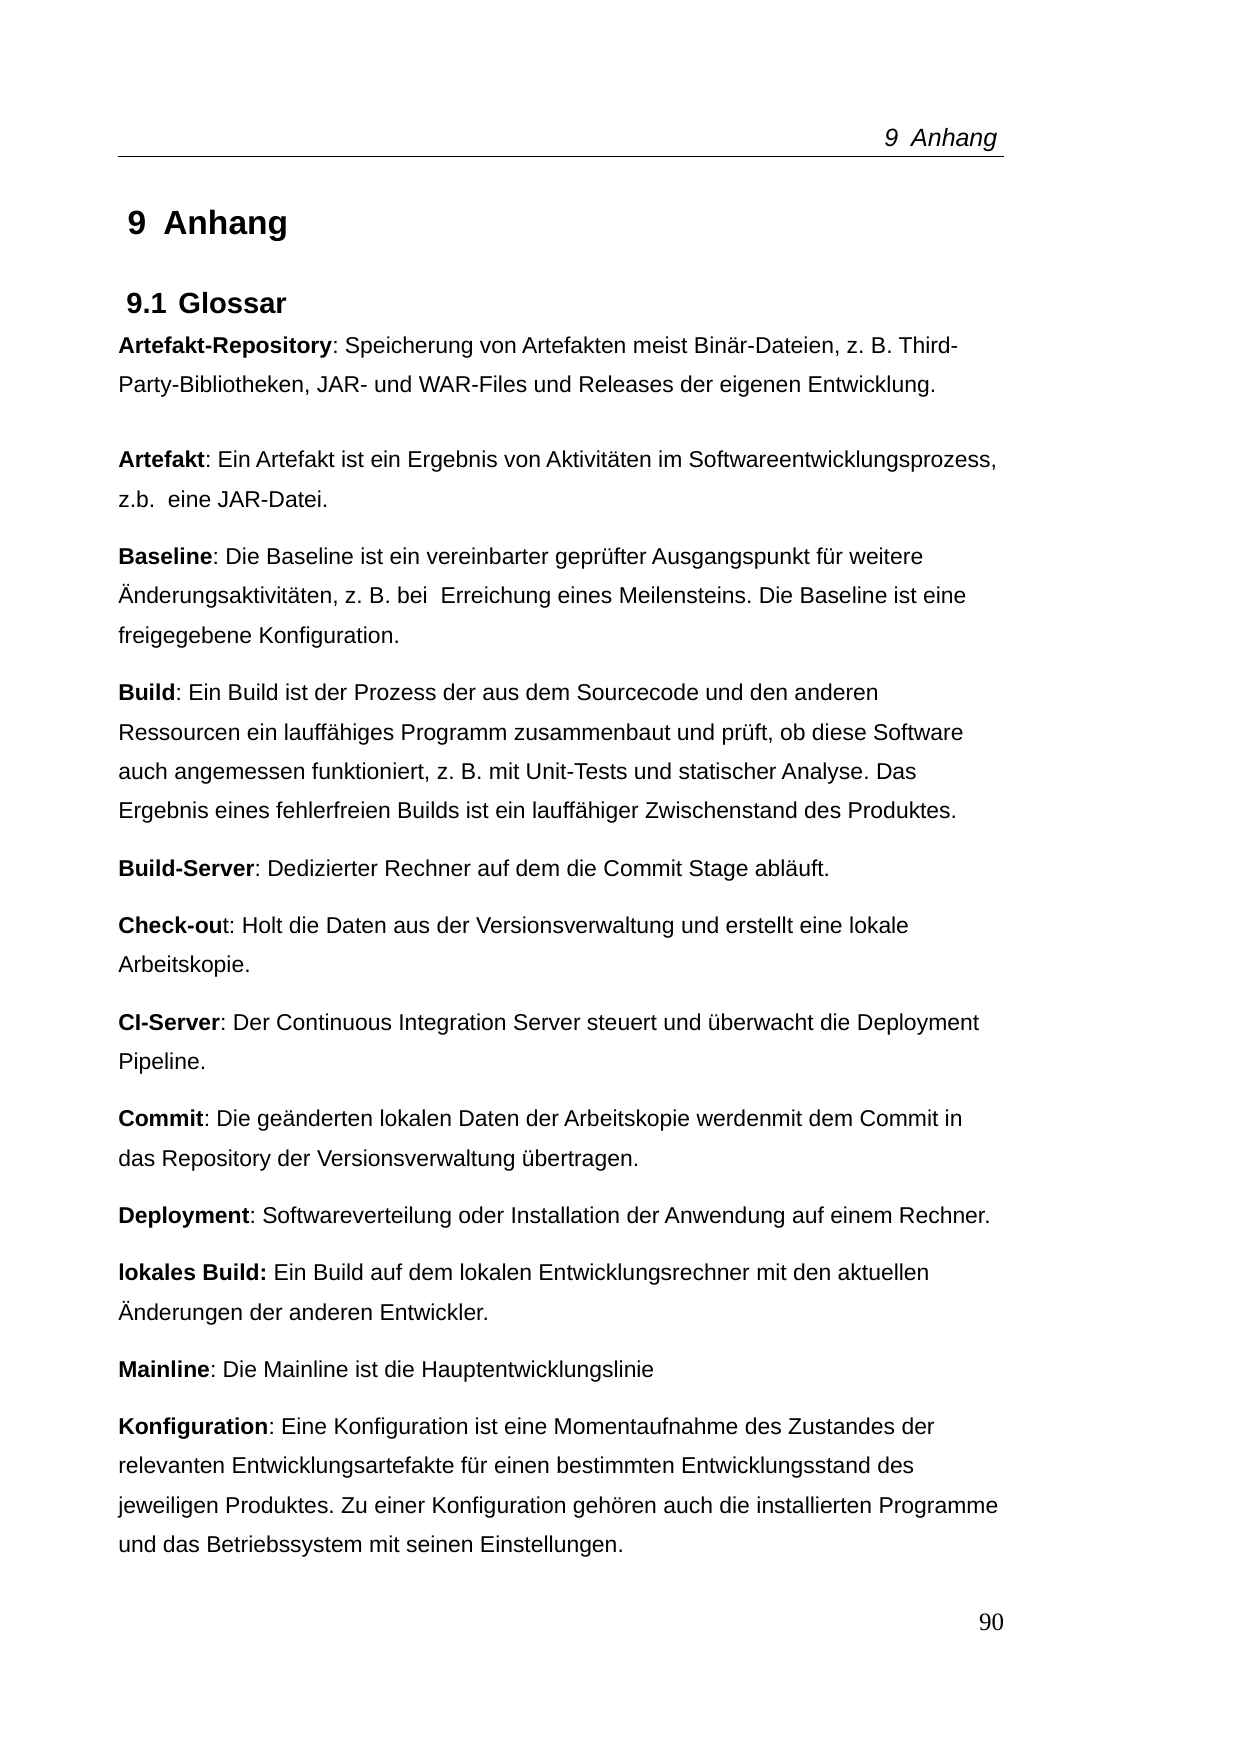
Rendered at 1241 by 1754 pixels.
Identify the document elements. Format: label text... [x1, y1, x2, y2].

text Artefakt: Ein Artefakt ist ein Ergebnis von Aktivitäten im Softwareentwicklungsprozess, z.b. eine JAR-Datei. [118, 446, 1004, 512]
text Build: Ein Build ist der Prozess der aus dem Sourcecode und den anderen Ressourcen ein lauffähiges Programm zusammenbaut und prüft, ob diese Software auch angemessen funktioniert, z. B. mit Unit-Tests und statischer Analyse. Das Ergebnis eines fehlerfreien Builds ist ein lauffähiger Zwischenstand des Produktes. [118, 679, 1004, 824]
text lokales Build: Ein Build auf dem lokalen Entwicklungsrechner mit den aktuellen Änderungen der anderen Entwickler. [118, 1259, 1004, 1325]
text Check-out: Holt die Daten aus der Versionsverwaltung und erstellt eine lokale Arbeitskopie. [118, 912, 1004, 978]
text CI-Server: Der Continuous Integration Server steuert und überwacht die Deployment Pipeline. [118, 1008, 1004, 1074]
subtitle Glossar [118, 286, 1004, 319]
text Mainline: Die Mainline ist die Hauptentwicklungslinie [118, 1356, 1004, 1382]
text Baseline: Die Baseline ist ein vereinbarter geprüfter Ausgangspunkt für weitere Änderungsaktivitäten, z. B. bei Erreichung eines Meilensteins. Die Baseline ist eine freigegebene Konfiguration. [118, 543, 1004, 648]
subtitle Anhang [118, 203, 1004, 242]
text Commit: Die geänderten lokalen Daten der Arbeitskopie werdenmit dem Commit in das Repository der Versionsverwaltung übertragen. [118, 1105, 1004, 1171]
text Deployment: Softwareverteilung oder Installation der Anwendung auf einem Rechner. [118, 1202, 1004, 1228]
text Build-Server: Dedizierter Rechner auf dem die Commit Stage abläuft. [118, 855, 1004, 881]
text Artefakt-Repository: Speicherung von Artefakten meist Binär-Dateien, z. B. Third-Party-Bibliotheken, JAR- und WAR-Files und Releases der eigenen Entwicklung. [118, 332, 1004, 398]
text Konfiguration: Eine Konfiguration ist eine Momentaufnahme des Zustandes der relevanten Entwicklungsartefakte für einen bestimmten Entwicklungsstand des jeweiligen Produktes. Zu einer Konfiguration gehören auch die installierten Programme und das Betriebssystem mit seinen Einstellungen. [118, 1413, 1004, 1558]
